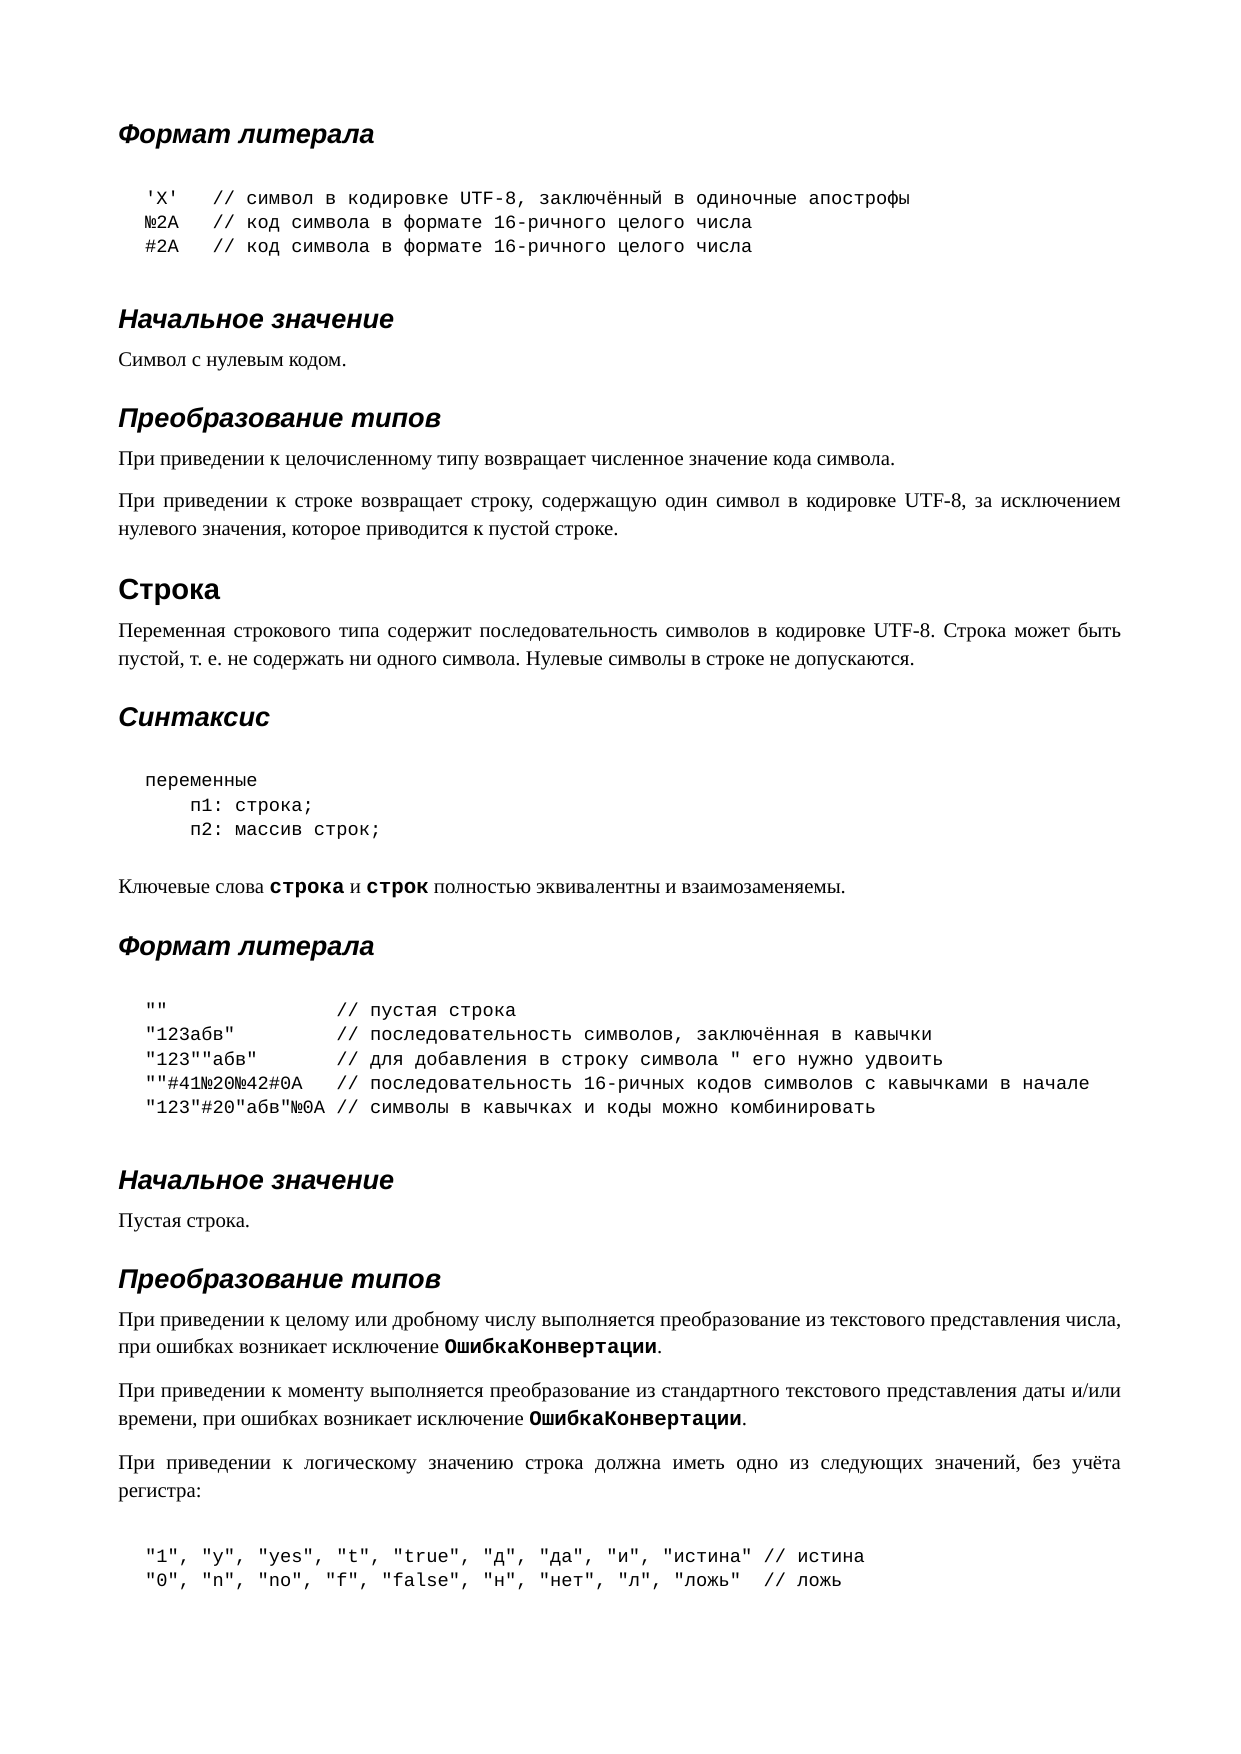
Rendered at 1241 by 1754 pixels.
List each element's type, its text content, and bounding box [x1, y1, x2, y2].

text Пустая строка. [118, 1208, 1122, 1232]
text "123""абв" // для добавления в строку символа " его нужно удвоить [136, 1040, 1104, 1065]
text #2A // код символа в формате 16-ричного целого числа [136, 228, 1104, 267]
subtitle Начальное значение [118, 1164, 1122, 1196]
subtitle Формат литерала [118, 930, 1122, 961]
text №2A // код символа в формате 16-ричного целого числа [136, 204, 1104, 228]
subtitle Строка [118, 572, 1122, 606]
subtitle Начальное значение [118, 303, 1122, 335]
text При приведении к логическому значению строка должна иметь одно из следующих значений, без учёта регистра: [118, 1450, 1122, 1502]
text Символ с нулевым кодом. [118, 347, 1122, 371]
text "1", "y", "yes", "t", "true", "д", "да", "и", "истина" // истина [136, 1538, 1104, 1562]
subtitle Преобразование типов [118, 402, 1122, 433]
text Ключевые слова строка и строк полностью эквивалентны и взаимозаменяемы. [118, 873, 1122, 899]
text ""#41№20№42#0A // последовательность 16-ричных кодов символов с кавычками в начале [136, 1065, 1104, 1089]
text Переменная строкового типа содержит последовательность символов в кодировке UTF-8. Строка может быть пустой, т. е. не содержать ни одного символа. Нулевые символы в строке не допускаются. [118, 618, 1122, 670]
text переменные п1: строка; п2: массив строк; [136, 762, 1104, 850]
subtitle Формат литерала [118, 118, 1122, 149]
text При приведении к целому или дробному числу выполняется преобразование из текстового представления числа, при ошибках возникает исключение ОшибкаКонвертации. [118, 1307, 1122, 1360]
text "123"#20"абв"№0А // символы в кавычках и коды можно комбинировать [136, 1089, 1104, 1128]
subtitle Преобразование типов [118, 1263, 1122, 1294]
text При приведении к целочисленному типу возвращает численное значение кода символа. [118, 446, 1122, 470]
text При приведении к строке возвращает строку, содержащую один символ в кодировке UTF-8, за исключением нулевого значения, которое приводится к пустой строке. [118, 488, 1122, 539]
text При приведении к моменту выполняется преобразование из стандартного текстового представления даты и/или времени, при ошибках возникает исключение ОшибкаКонвертации. [118, 1378, 1122, 1432]
subtitle Синтаксис [118, 701, 1122, 732]
text "0", "n", "no", "f", "false", "н", "нет", "л", "ложь" // ложь [136, 1562, 1104, 1601]
text "" // пустая строка [136, 992, 1104, 1016]
text 'X' // символ в кодировке UTF-8, заключённый в одиночные апострофы [136, 179, 1104, 204]
text "123абв" // последовательность символов, заключённая в кавычки [136, 1016, 1104, 1040]
